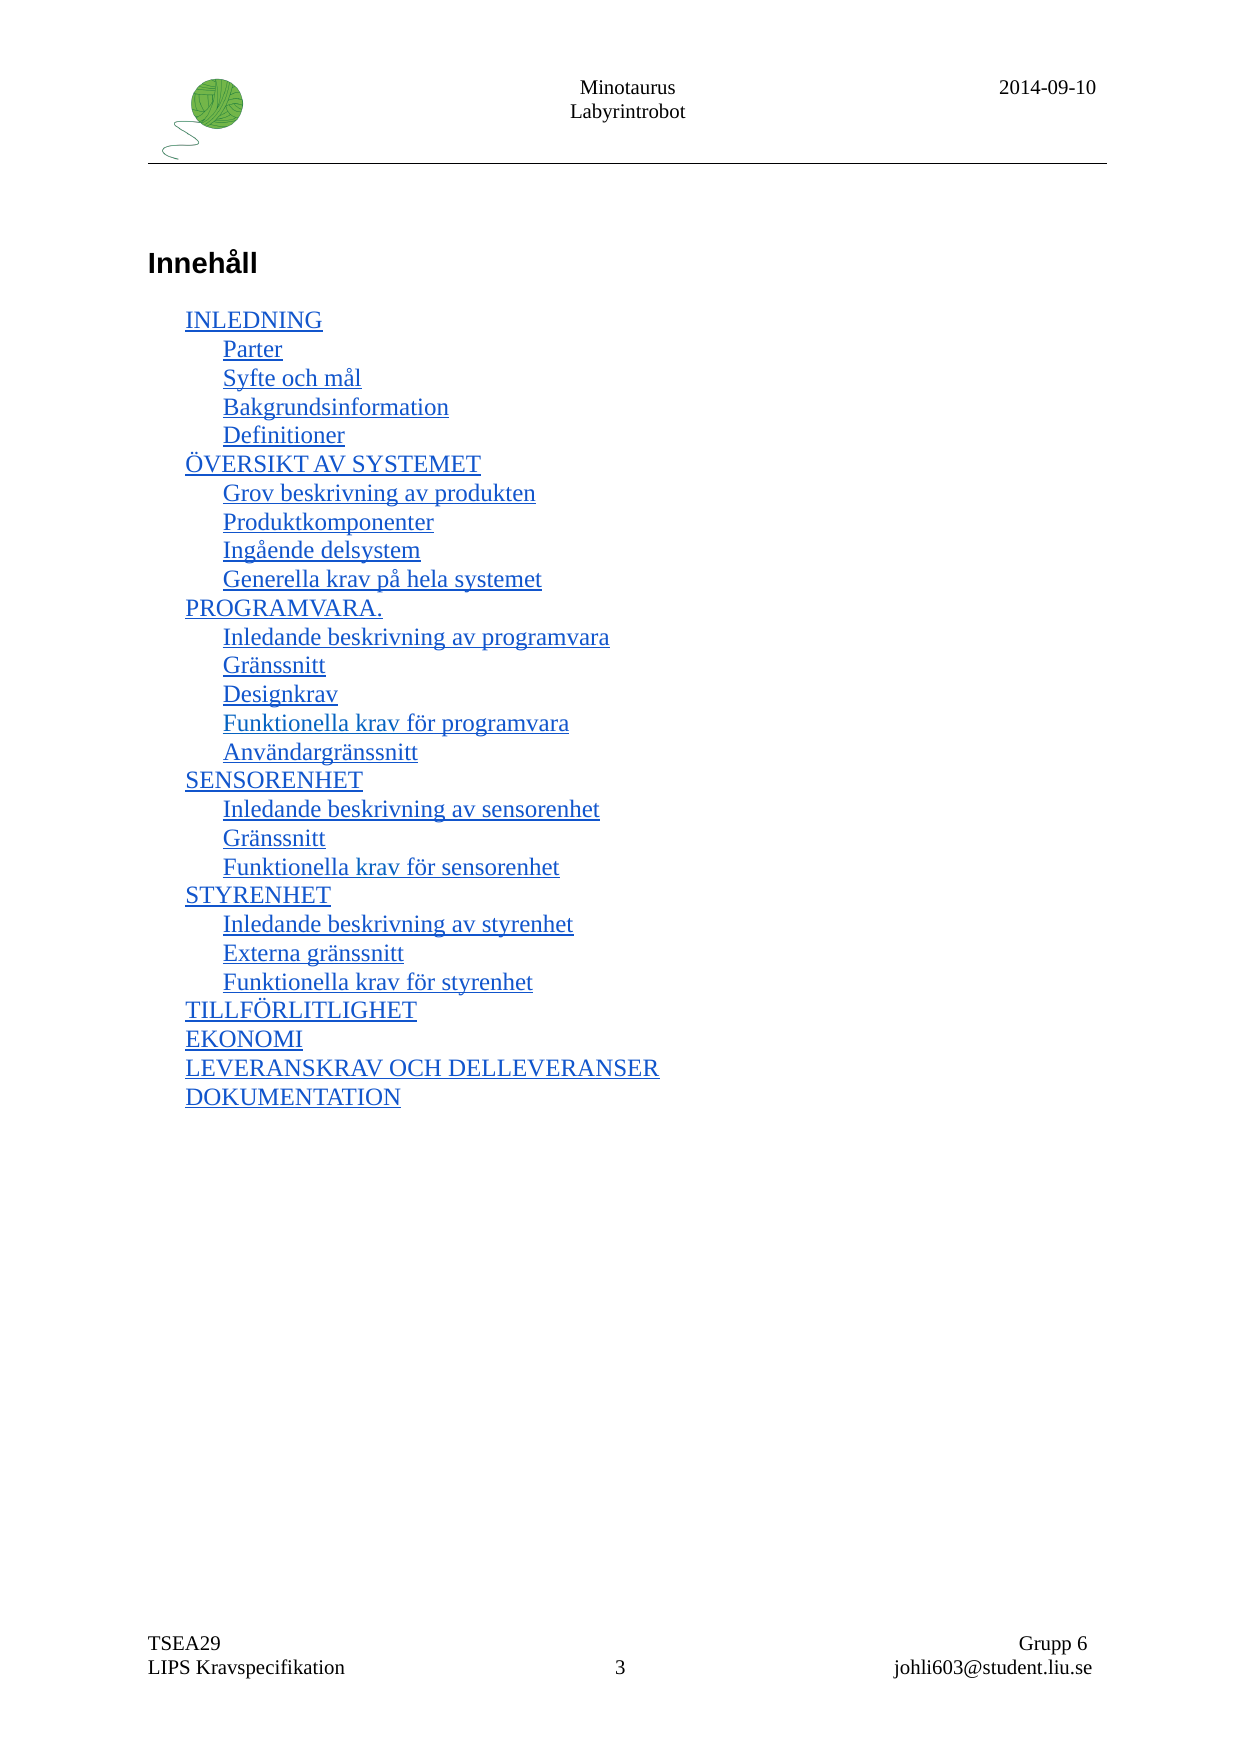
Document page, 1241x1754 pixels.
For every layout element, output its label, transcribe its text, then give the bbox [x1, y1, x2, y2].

text INLEDNING [185, 305, 1092, 334]
text Definitioner [223, 420, 1092, 449]
text Grov beskrivning av produkten [223, 478, 1092, 507]
picture [159, 75, 248, 163]
text EKONOMI [185, 1024, 1092, 1053]
text Användargränssnitt [223, 737, 1092, 765]
text DOKUMENTATION [185, 1082, 1092, 1110]
text Designkrav [223, 679, 1092, 708]
text ÖVERSIKT AV SYSTEMET [185, 449, 1092, 478]
text Parter [223, 334, 1092, 363]
text Externa gränssnitt [223, 938, 1092, 967]
text Bakgrundsinformation [223, 392, 1092, 420]
text Funktionella krav för programvara [223, 708, 1092, 737]
text Produktkomponenter [223, 507, 1092, 535]
text TILLFÖRLITLIGHET [185, 995, 1092, 1024]
text Innehåll [148, 246, 1092, 279]
text Gränssnitt [223, 823, 1092, 852]
text Inledande beskrivning av styrenhet [223, 909, 1092, 938]
text Ingående delsystem [223, 535, 1092, 564]
text Gränssnitt [223, 650, 1092, 679]
text LEVERANSKRAV OCH DELLEVERANSER [185, 1053, 1092, 1082]
text Generella krav på hela systemet [223, 564, 1092, 593]
text Funktionella krav för styrenhet [223, 967, 1092, 995]
text Inledande beskrivning av sensorenhet [223, 794, 1092, 823]
text PROGRAMVARA. [185, 593, 1092, 622]
text Syfte och mål [223, 363, 1092, 392]
text STYRENHET [185, 880, 1092, 909]
text Inledande beskrivning av programvara [223, 622, 1092, 650]
text SENSORENHET [185, 765, 1092, 794]
text Funktionella krav för sensorenhet [223, 852, 1092, 880]
